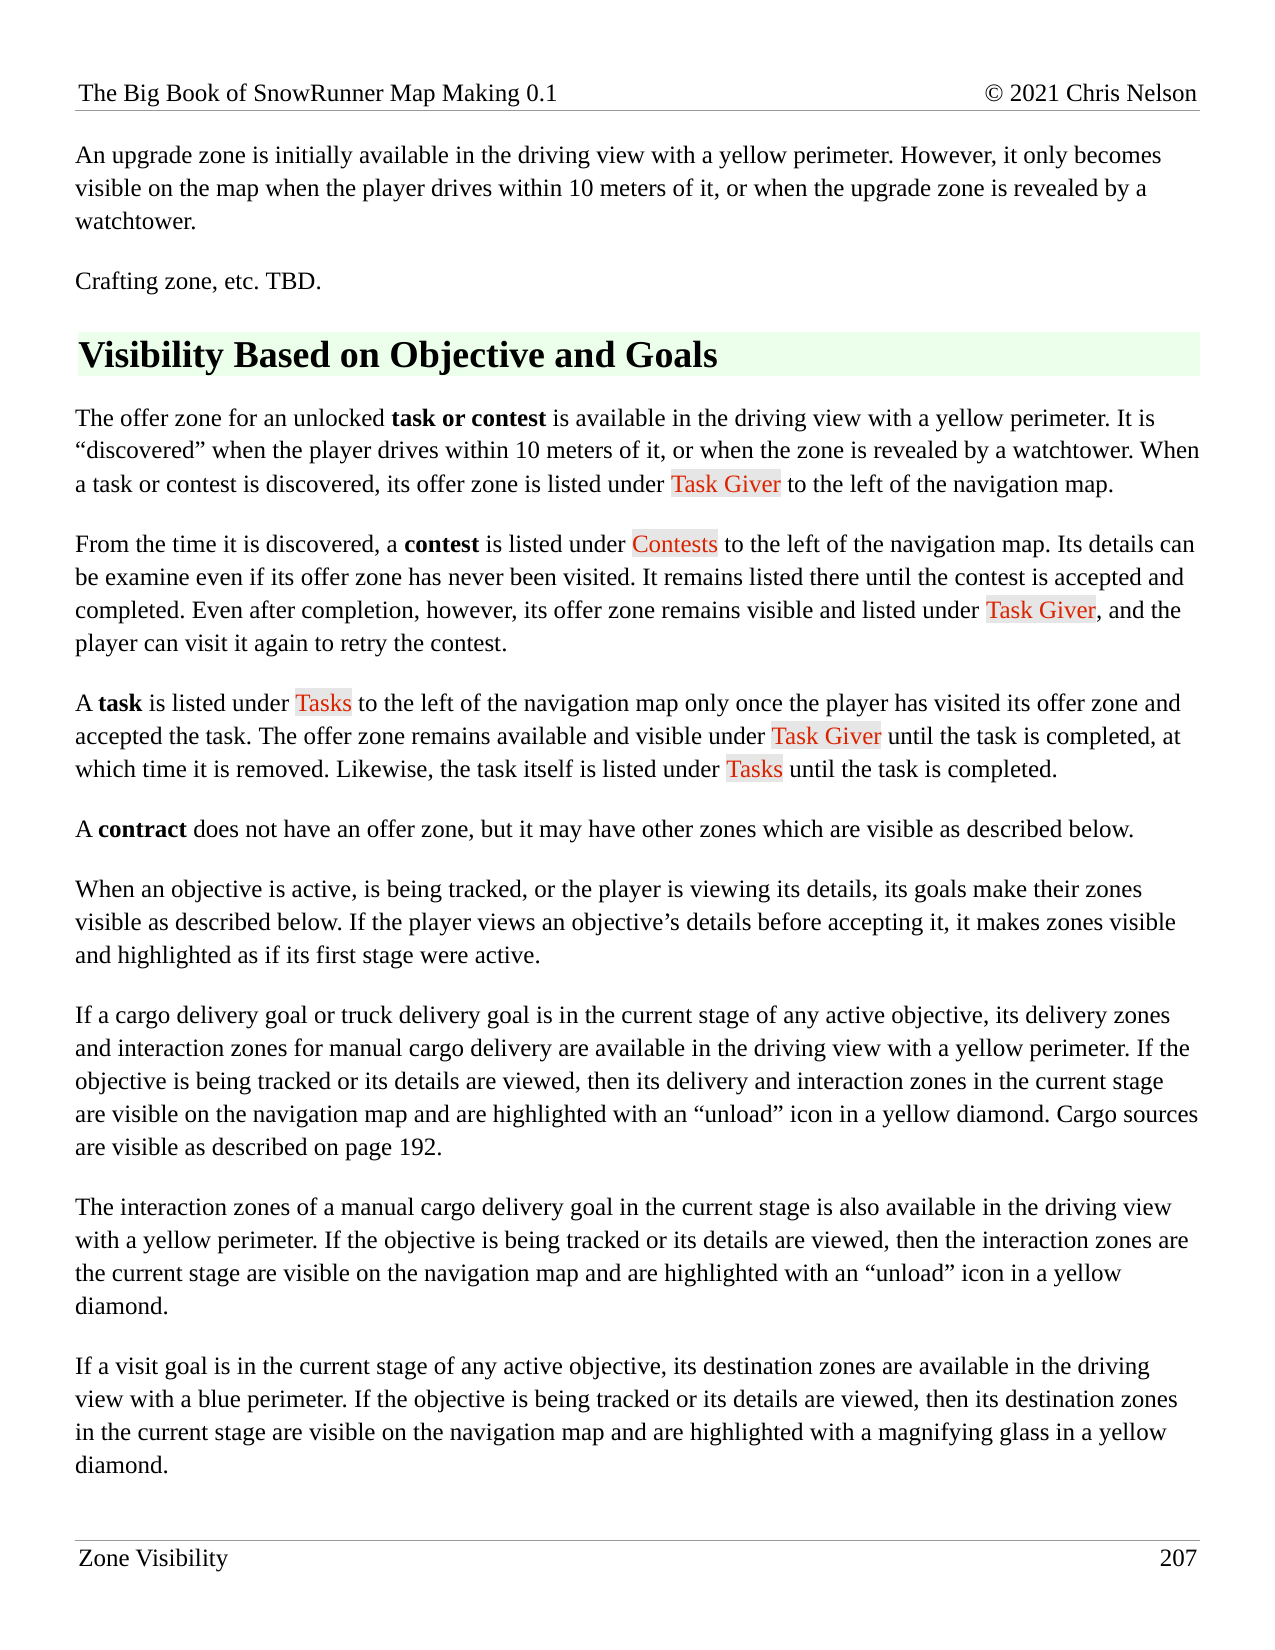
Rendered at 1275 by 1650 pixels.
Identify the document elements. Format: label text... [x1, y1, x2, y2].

text If a visit goal is in the current stage of any active objective, its destination zones are available in the driving view with a blue perimeter. If the objective is being tracked or its details are viewed, then its destination zones in the current stage are visible on the navigation map and are highlighted with a magnifying glass in a yellow diamond. [75, 1351, 1200, 1479]
text A contract does not have an offer zone, but it may have other zones which are visible as described below. [75, 814, 1200, 842]
text A task is listed under Tasks to the left of the navigation map only once the player has visited its offer zone and accepted the task. The offer zone remains available and visible under Task Giver until the task is completed, at which time it is removed. Likewise, the task itself is listed under Tasks until the task is completed. [75, 688, 1200, 782]
text When an objective is active, is being tracked, or the player is viewing its details, its goals make their zones visible as described below. If the player views an objective’s details before accepting it, it makes zones visible and highlighted as if its first stage were active. [75, 874, 1200, 968]
subtitle Visibility Based on Objective and Goals [78, 332, 1200, 376]
text An upgrade zone is initially available in the driving view with a yellow perimeter. However, it only becomes visible on the map when the player drives within 10 meters of it, or when the upgrade zone is revealed by a watchtower. [75, 140, 1200, 235]
text From the time it is discovered, a contest is listed under Contests to the left of the navigation map. Its details can be examine even if its offer zone has never been visited. It remains listed there until the contest is accepted and completed. Even after completion, however, its offer zone remains visible and listed under Task Giver, and the player can visit it again to retry the contest. [75, 529, 1200, 656]
text The offer zone for an unlocked task or contest is available in the driving view with a yellow perimeter. It is “discovered” when the player drives within 10 meters of it, or when the zone is revealed by a watchtower. When a task or contest is discovered, its offer zone is listed under Task Giver to the left of the navigation map. [75, 403, 1200, 497]
text The interaction zones of a manual cargo delivery goal in the current stage is also available in the driving view with a yellow perimeter. If the objective is being tracked or its details are viewed, then the interaction zones are the current stage are visible on the navigation map and are highlighted with an “unload” icon in a yellow diamond. [75, 1192, 1200, 1320]
text If a cargo delivery goal or truck delivery goal is in the current stage of any active objective, its delivery zones and interaction zones for manual cargo delivery are available in the driving view with a yellow perimeter. If the objective is being tracked or its details are viewed, then its delivery and interaction zones in the current stage are visible on the navigation map and are highlighted with an “unload” icon in a yellow diamond. Cargo sources are visible as described on page 192. [75, 1000, 1200, 1161]
text Crafting zone, etc. TBD. [75, 266, 1200, 295]
